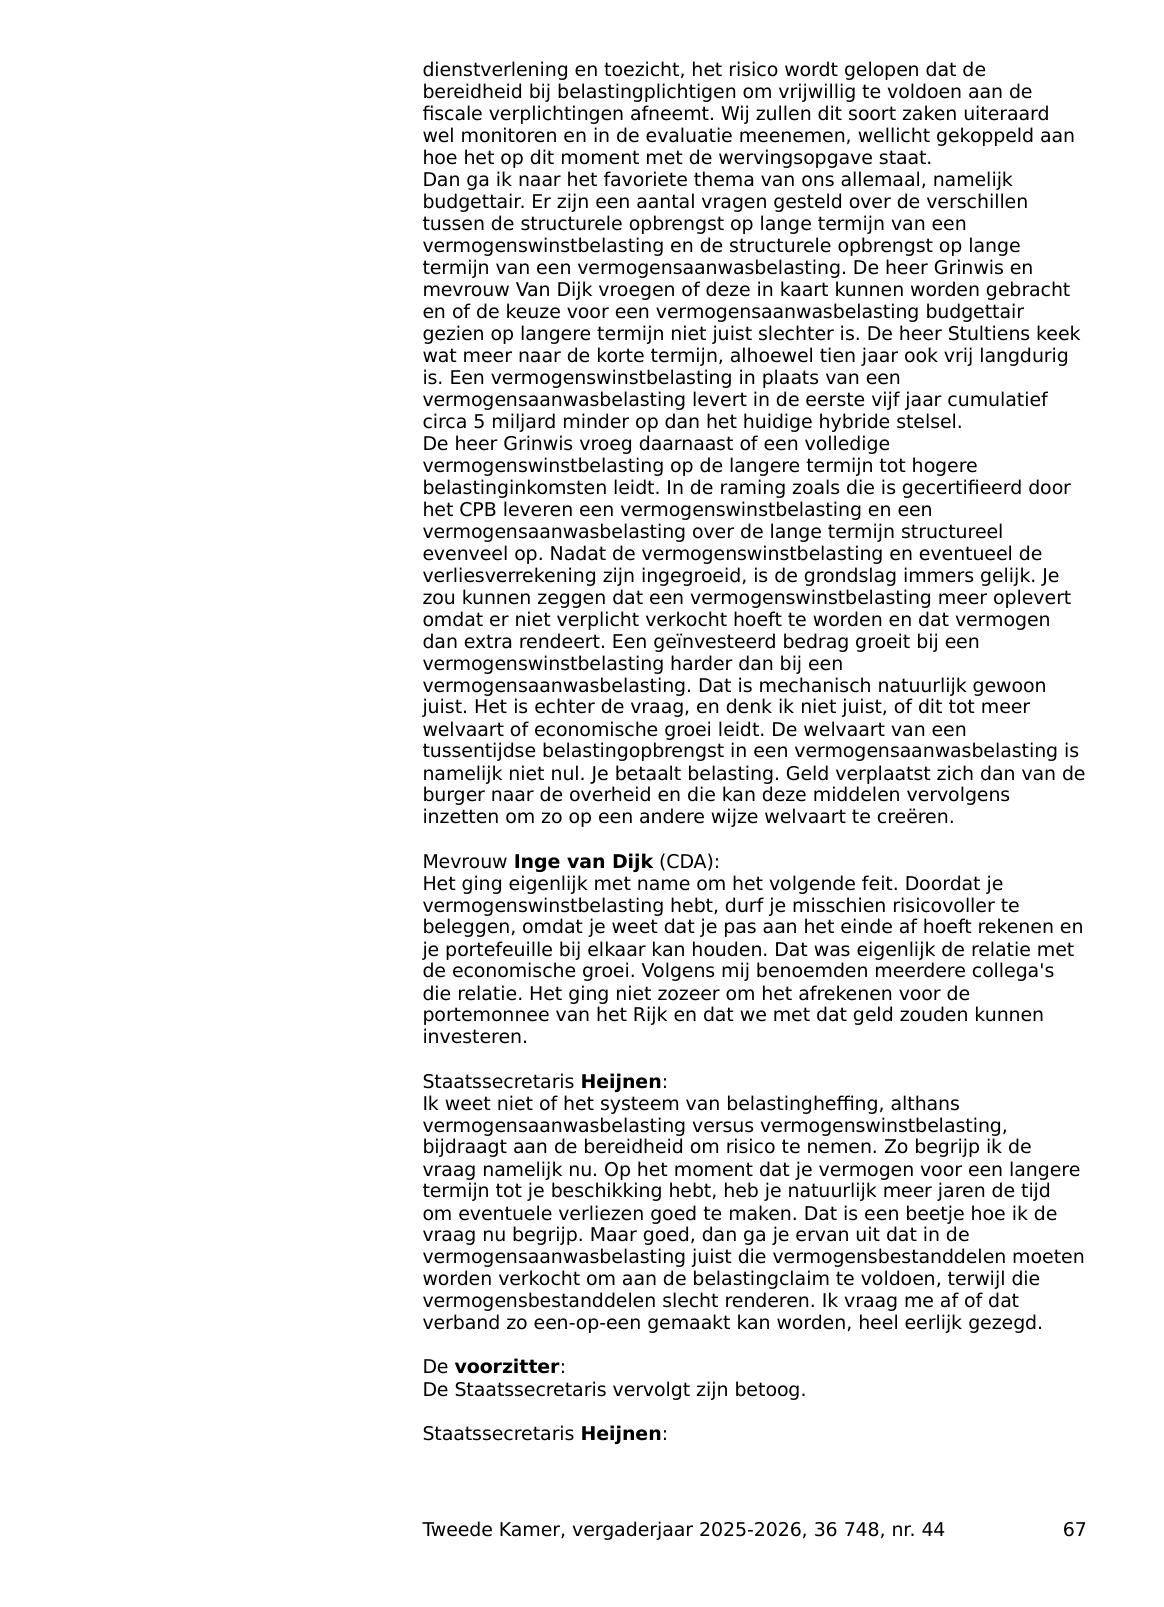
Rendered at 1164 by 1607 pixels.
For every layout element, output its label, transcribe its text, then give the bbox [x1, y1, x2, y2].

text Dan ga ik naar het favoriete thema van ons allemaal, namelijk budgettair. Er zijn een aantal vragen gesteld over de verschillen tussen de structurele opbrengst op lange termijn van een vermogenswinstbelasting en de structurele opbrengst op lange termijn van een vermogensaanwasbelasting. De heer Grinwis en mevrouw Van Dijk vroegen of deze in kaart kunnen worden gebracht en of de keuze voor een vermogensaanwasbelasting budgettair gezien op langere termijn niet juist slechter is. De heer Stultiens keek wat meer naar de korte termijn, alhoewel tien jaar ook vrij langdurig is. Een vermogenswinstbelasting in plaats van een vermogensaanwasbelasting levert in de eerste vijf jaar cumulatief circa 5 miljard minder op dan het huidige hybride stelsel. [422, 169, 1087, 433]
text Het ging eigenlijk met name om het volgende feit. Doordat je vermogenswinstbelasting hebt, durf je misschien risicovoller te beleggen, omdat je weet dat je pas aan het einde af hoeft rekenen en je portefeuille bij elkaar kan houden. Dat was eigenlijk de relatie met de economische groei. Volgens mij benoemden meerdere collega's die relatie. Het ging niet zozeer om het afrekenen voor de portemonnee van het Rijk en dat we met dat geld zouden kunnen investeren. [422, 872, 1087, 1048]
text Mevrouw Inge van Dijk (CDA): [422, 851, 1087, 872]
text De Staatssecretaris vervolgt zijn betoog. [422, 1378, 1087, 1400]
text De voorzitter: [422, 1356, 1087, 1378]
text Ik weet niet of het systeem van belastingheffing, althans vermogensaanwasbelasting versus vermogenswinstbelasting, bijdraagt aan de bereidheid om risico te nemen. Zo begrijp ik de vraag namelijk nu. Op het moment dat je vermogen voor een langere termijn tot je beschikking hebt, heb je natuurlijk meer jaren de tijd om eventuele verliezen goed te maken. Dat is een beetje hoe ik de vraag nu begrijp. Maar goed, dan ga je ervan uit dat in de vermogensaanwasbelasting juist die vermogensbestanddelen moeten worden verkocht om aan de belastingclaim te voldoen, terwijl die vermogensbestanddelen slecht renderen. Ik vraag me af of dat verband zo een-op-een gemaakt kan worden, heel eerlijk gezegd. [422, 1092, 1087, 1334]
text Staatssecretaris Heijnen: [422, 1071, 1087, 1092]
text dienstverlening en toezicht, het risico wordt gelopen dat de bereidheid bij belastingplichtigen om vrijwillig te voldoen aan de fiscale verplichtingen afneemt. Wij zullen dit soort zaken uiteraard wel monitoren en in de evaluatie meenemen, wellicht gekoppeld aan hoe het op dit moment met de wervingsopgave staat. [422, 59, 1087, 169]
text Staatssecretaris Heijnen: [422, 1423, 1087, 1444]
text De heer Grinwis vroeg daarnaast of een volledige vermogenswinstbelasting op de langere termijn tot hogere belastinginkomsten leidt. In de raming zoals die is gecertifieerd door het CPB leveren een vermogenswinstbelasting en een vermogensaanwasbelasting over de lange termijn structureel evenveel op. Nadat de vermogenswinstbelasting en eventueel de verliesverrekening zijn ingegroeid, is de grondslag immers gelijk. Je zou kunnen zeggen dat een vermogenswinstbelasting meer oplevert omdat er niet verplicht verkocht hoeft te worden en dat vermogen dan extra rendeert. Een geïnvesteerd bedrag groeit bij een vermogenswinstbelasting harder dan bij een vermogensaanwasbelasting. Dat is mechanisch natuurlijk gewoon juist. Het is echter de vraag, en denk ik niet juist, of dit tot meer welvaart of economische groei leidt. De welvaart van een tussentijdse belastingopbrengst in een vermogensaanwasbelasting is namelijk niet nul. Je betaalt belasting. Geld verplaatst zich dan van de burger naar de overheid en die kan deze middelen vervolgens inzetten om zo op een andere wijze welvaart te creëren. [422, 433, 1087, 828]
